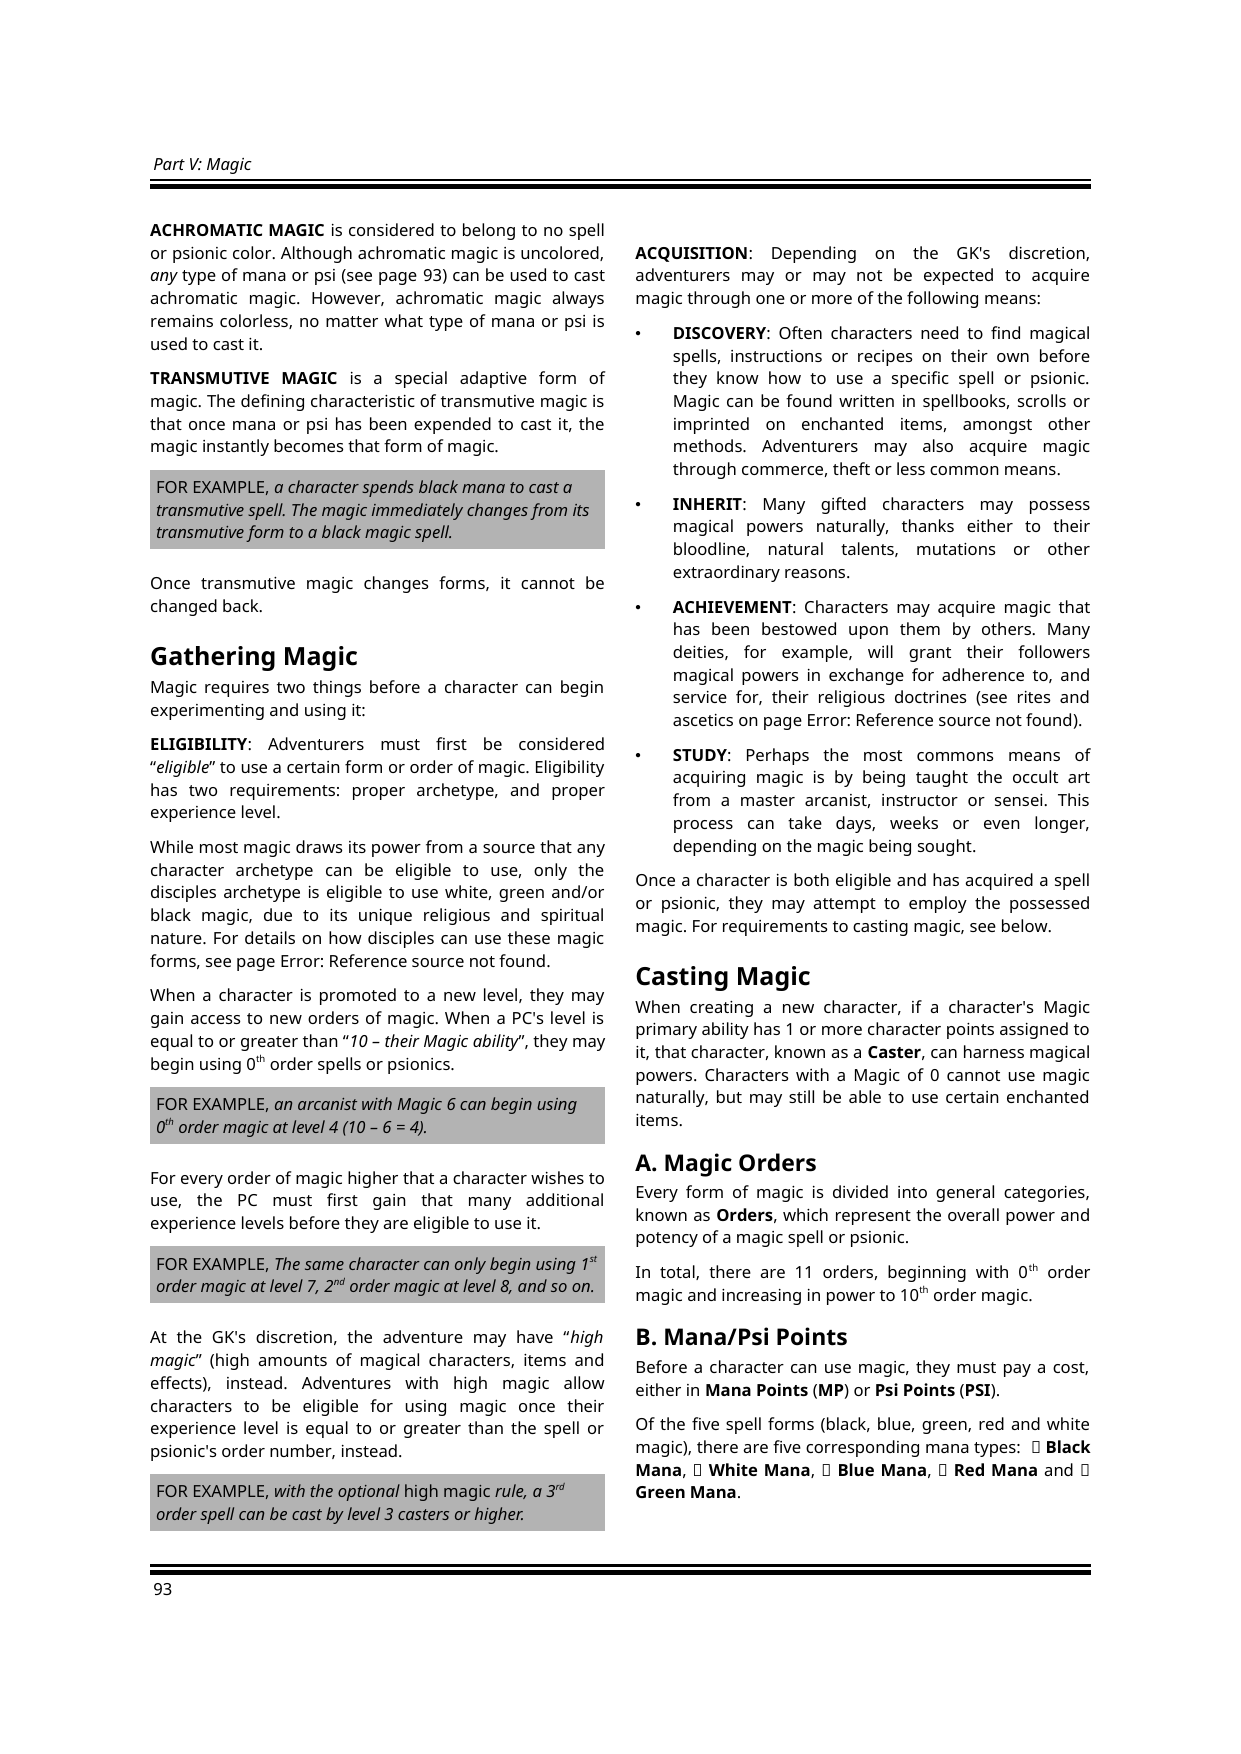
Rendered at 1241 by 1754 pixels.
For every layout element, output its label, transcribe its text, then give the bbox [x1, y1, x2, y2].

list STUDY: Perhaps the most commons means of acquiring magic is by being taught the occult art from a master arcanist, instructor or sensei. This process can take days, weeks or even longer, depending on the magic being sought. [635, 743, 1091, 857]
text Of the five spell forms (black, blue, green, red and white magic), there are five corresponding mana types:  Black Mana,  White Mana,  Blue Mana,  Red Mana and  Green Mana. [635, 1413, 1091, 1504]
table_header FOR EXAMPLE, a character spends black mana to cast a transmutive spell. The magic immediately changes from its transmutive form to a black magic spell. [150, 470, 605, 549]
subtitle Gathering Magic [150, 638, 605, 672]
text Once transmutive magic changes forms, it cannot be changed back. [150, 549, 605, 617]
text When creating a new character, if a character's Magic primary ability has 1 or more character points assigned to it, that character, known as a Caster, can harness magical powers. Characters with a Magic of 0 cannot use magic naturally, but may still be able to use certain enchanted items. [635, 995, 1091, 1131]
text ELIGIBILITY: Adventurers must first be considered “eligible” to use a certain form or order of magic. Eligibility has two requirements: proper archetype, and proper experience level. [150, 733, 605, 824]
list DISCOVERY: Often characters need to find magical spells, instructions or recipes on their own before they know how to use a specific spell or psionic. Magic can be found written in spellbooks, scrolls or imprinted on enchanted items, amongst other methods. Adventurers may also acquire magic through commerce, theft or less common means. [635, 321, 1091, 480]
table_header FOR EXAMPLE, an arcanist with Magic 6 can begin using 0th order magic at level 4 (10 – 6 = 4). [150, 1087, 605, 1144]
text For every order of magic higher that a character wishes to use, the PC must first gain that many additional experience levels before they are eligible to use it. [150, 1144, 605, 1234]
text When a character is promoted to a new level, they may gain access to new orders of magic. When a PC's level is equal to or greater than “10 – their Magic ability”, they may begin using 0th order spells or psionics. [150, 984, 605, 1075]
text ACQUISITION: Depending on the GK's discretion, adventurers may or may not be expected to acquire magic through one or more of the following means: [635, 241, 1091, 309]
text ACHROMATIC MAGIC is considered to belong to no spell or psionic color. Although achromatic magic is uncolored, any type of mana or psi (see page 69) can be used to cast achromatic magic. However, achromatic magic always remains colorless, no matter what type of mana or psi is used to cast it. [150, 219, 605, 355]
text A. Magic Orders [635, 1146, 1091, 1178]
subtitle Casting Magic [635, 958, 1091, 992]
text Magic requires two things before a character can begin experimenting and using it: [150, 676, 605, 721]
text TRANSMUTIVE MAGIC is a special adaptive form of magic. The defining characteristic of transmutive magic is that once mana or psi has been expended to cast it, the magic instantly becomes that form of magic. [150, 367, 605, 458]
text In total, there are 11 orders, beginning with 0th order magic and increasing in power to 10th order magic. [635, 1261, 1091, 1306]
list ACHIEVEMENT: Characters may acquire magic that has been bestowed upon them by others. Many deities, for example, will grant their followers magical powers in exchange for adherence to, and service for, their religious doctrines (see rites and ascetics on page Error: Reference source not found). [635, 595, 1091, 731]
list INHERIT: Many gifted characters may possess magical powers naturally, thanks either to their bloodline, natural talents, mutations or other extraordinary reasons. [635, 492, 1091, 583]
table_header FOR EXAMPLE, with the optional high magic rule, a 3rd order spell can be cast by level 3 casters or higher. [150, 1474, 605, 1531]
table_header FOR EXAMPLE, The same character can only begin using 1st order magic at level 7, 2nd order magic at level 8, and so on. [150, 1246, 605, 1303]
text Once a character is both eligible and has acquired a spell or psionic, they may attempt to employ the possessed magic. For requirements to casting magic, see below. [635, 869, 1091, 937]
text While most magic draws its power from a source that any character archetype can be eligible to use, only the disciples archetype is eligible to use white, green and/or black magic, due to its unique religious and spiritual nature. For details on how disciples can use these magic forms, see page Error: Reference source not found. [150, 836, 605, 972]
text At the GK's discretion, the adventure may have “high magic” (high amounts of magical characters, items and effects), instead. Adventures with high magic allow characters to be eligible for using magic once their experience level is equal to or greater than the spell or psionic's order number, instead. [150, 1303, 605, 1462]
text B. Mana/Psi Points [635, 1321, 1091, 1352]
text Every form of magic is divided into general categories, known as Orders, which represent the overall power and potency of a magic spell or psionic. [635, 1181, 1091, 1249]
text Before a character can use magic, they must pay a cost, either in Mana Points (MP) or Psi Points (PSI). [635, 1356, 1091, 1401]
